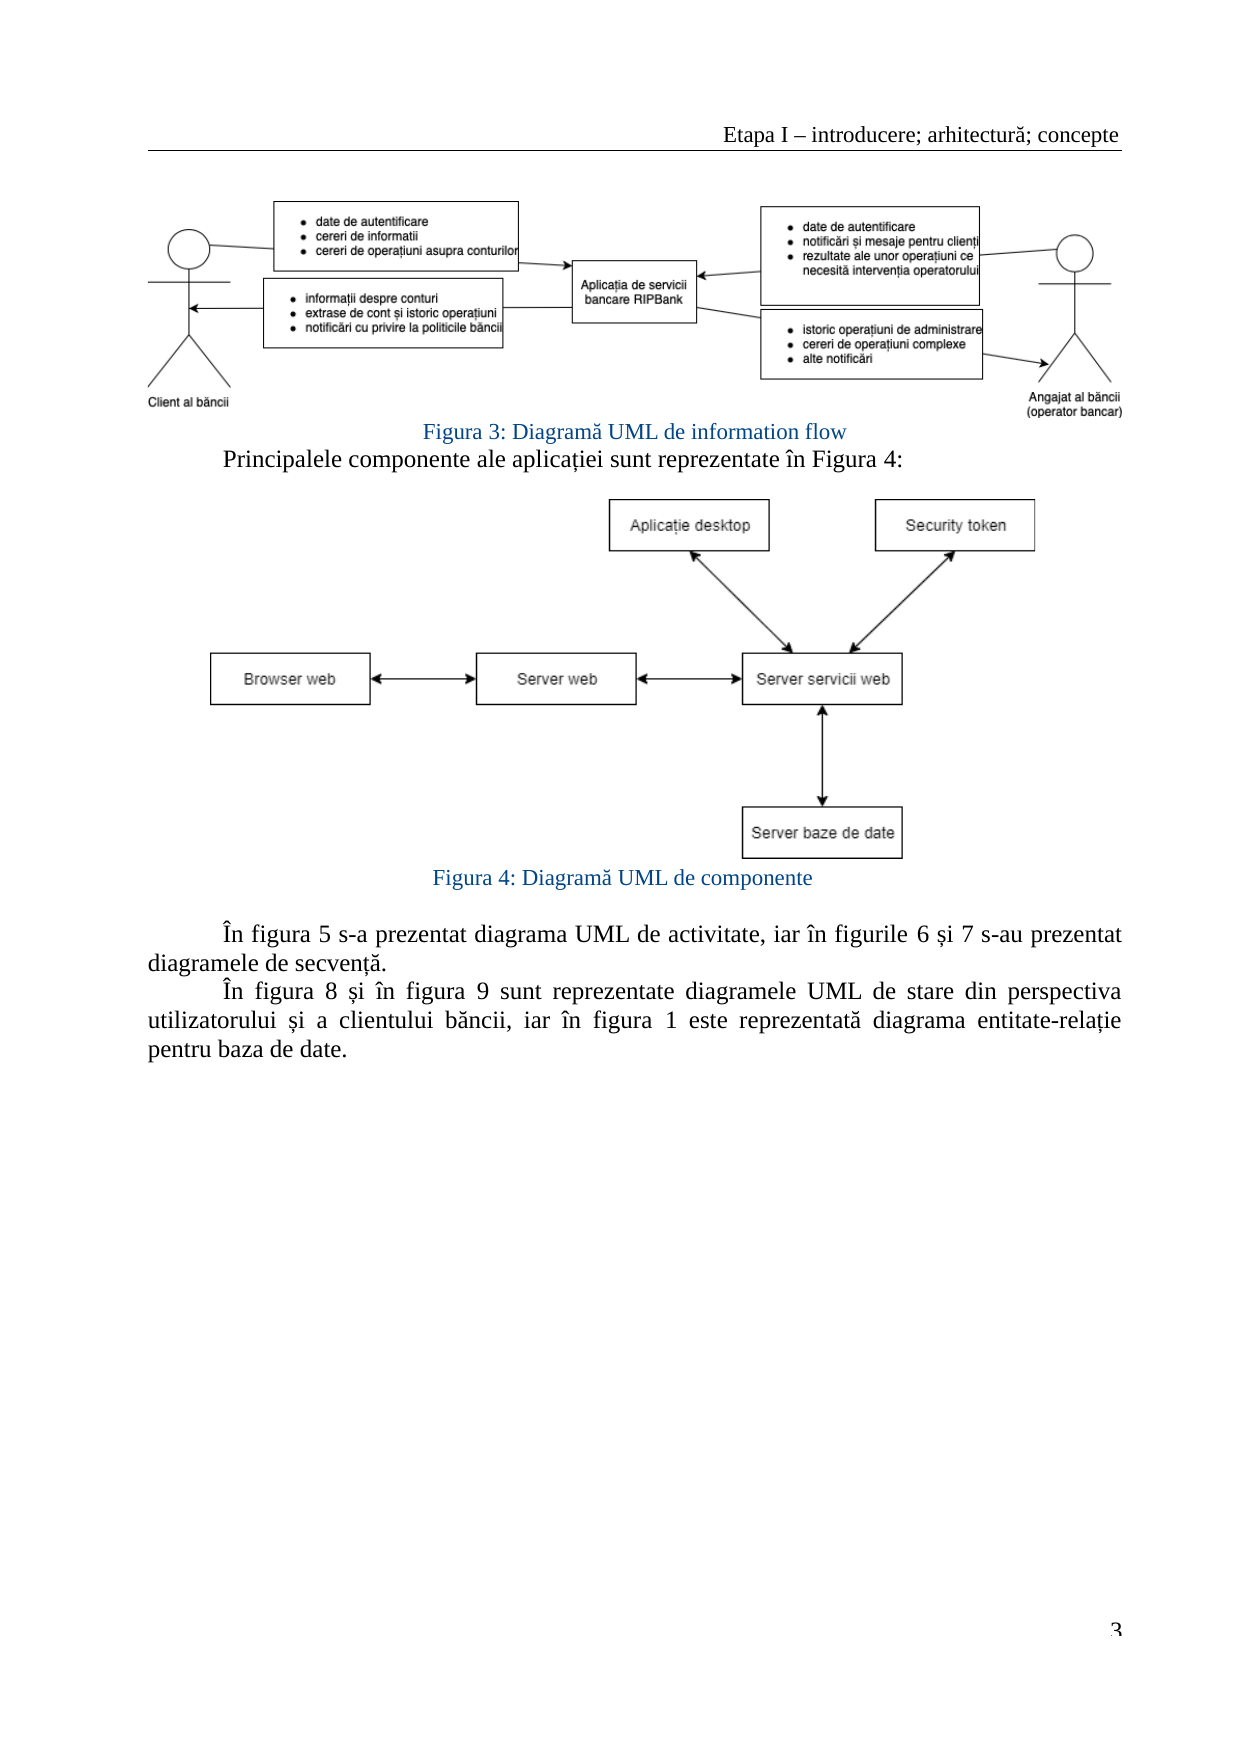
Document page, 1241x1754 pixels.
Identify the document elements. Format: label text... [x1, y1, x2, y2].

text În figura 8 și în figura 9 sunt reprezentate diagramele UML de stare din perspectiva utilizatorului și a clientului băncii, iar în figura 1 este reprezentată diagrama entitate-relație pentru baza de date. [148, 976, 1122, 1063]
text Figura 4: Diagramă UML de componente [210, 859, 1035, 890]
text [148, 180, 1122, 201]
text În figura 5 s-a prezentat diagrama UML de activitate, iar în figurile 6 și 7 s-au prezentat diagramele de secvență. [148, 919, 1122, 976]
text Figura 3: Diagramă UML de information flow [148, 418, 1122, 444]
picture [210, 499, 1035, 859]
picture [147, 201, 1123, 418]
text Principalele componente ale aplicației sunt reprezentate în Figura 4: [148, 444, 1122, 473]
